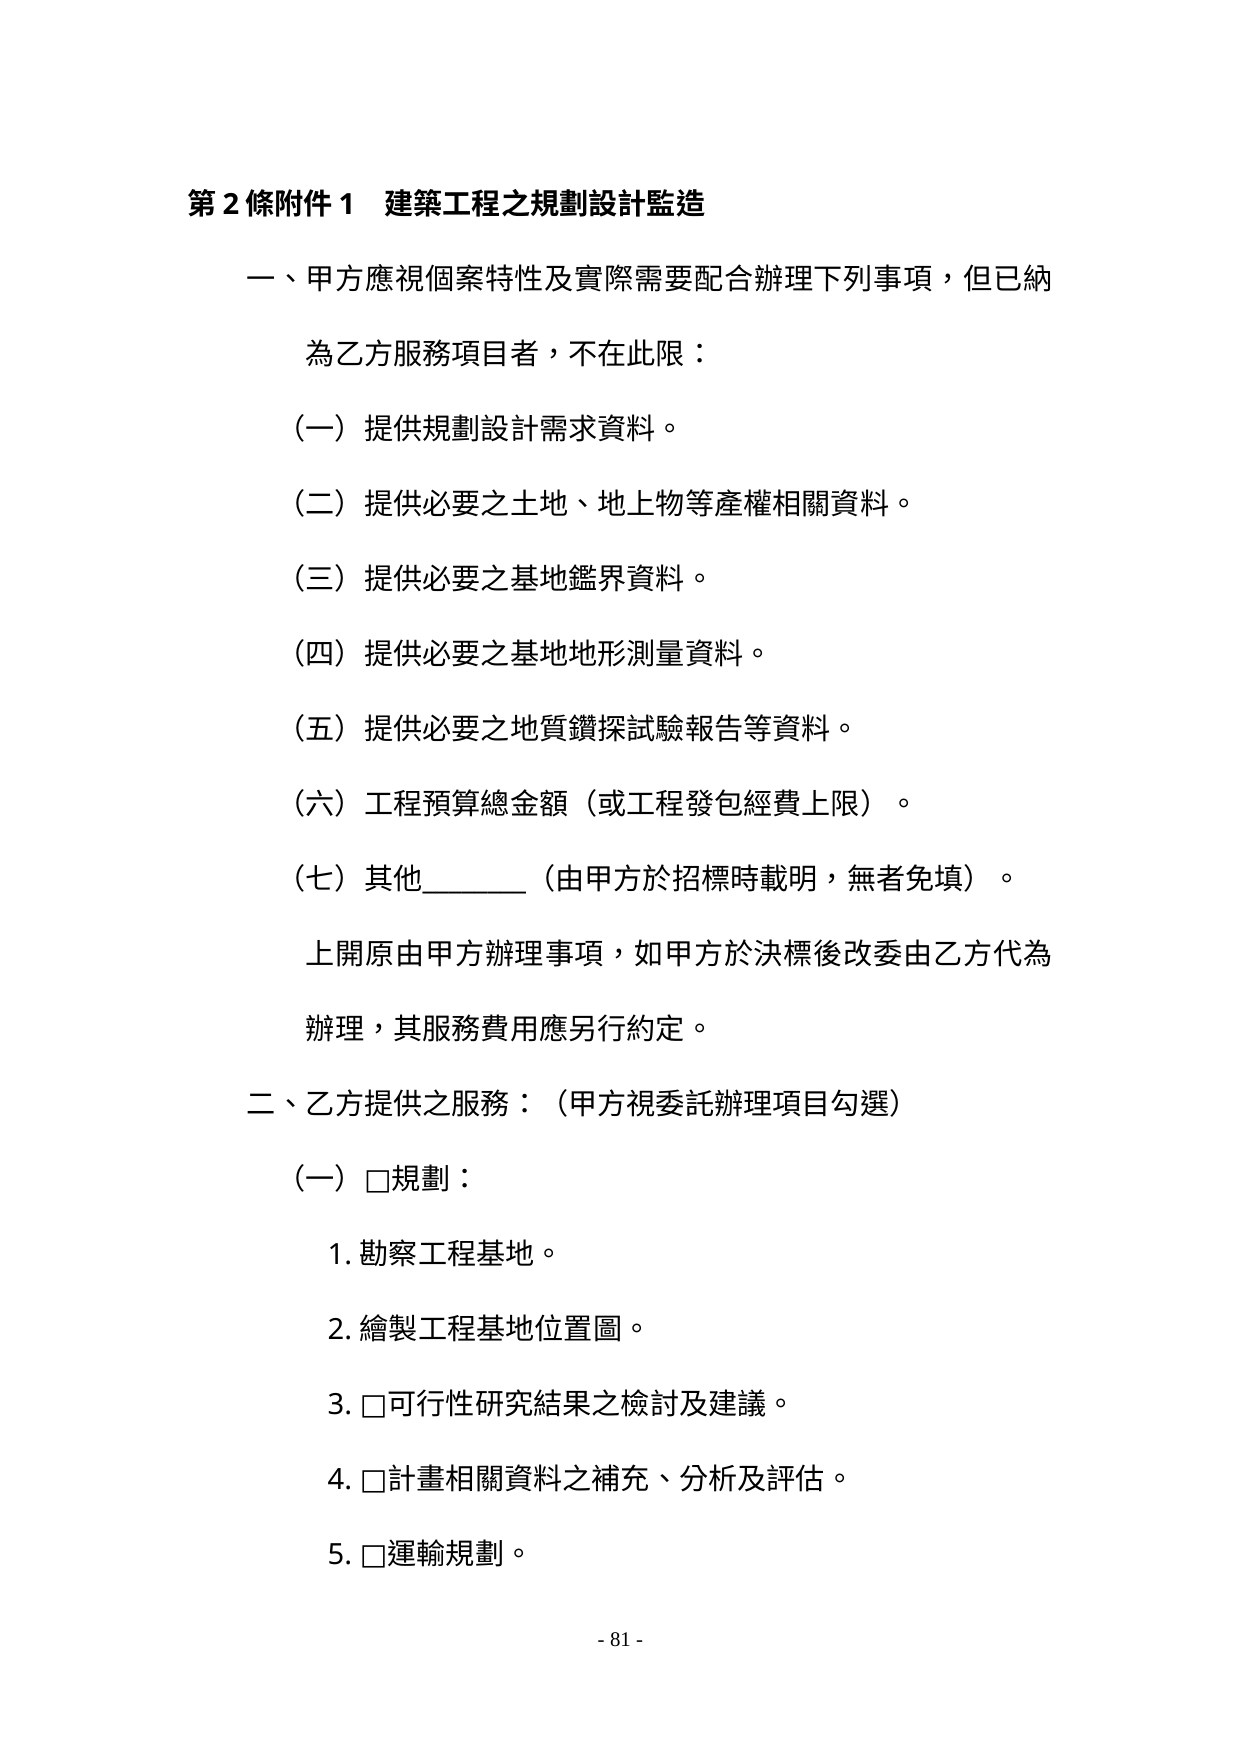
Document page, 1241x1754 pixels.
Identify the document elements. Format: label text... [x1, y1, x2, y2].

text 上開原由甲方辦理事項，如甲方於決標後改委由乙方代為辦理，其服務費用應另行約定。 [306, 914, 1053, 1064]
list 其他________（由甲方於招標時載明，無者免填）。 [276, 839, 1053, 914]
list 提供必要之地質鑽探試驗報告等資料。 [276, 689, 1053, 764]
list 甲方應視個案特性及實際需要配合辦理下列事項，但已納為乙方服務項目者，不在此限： [247, 239, 1053, 389]
list 勘察工程基地。 [327, 1214, 1047, 1289]
list □運輸規劃。 [327, 1514, 1047, 1589]
list 提供必要之基地地形測量資料。 [276, 614, 1053, 689]
list □可行性研究結果之檢討及建議。 [327, 1364, 1047, 1439]
list 提供必要之基地鑑界資料。 [276, 539, 1053, 614]
list 乙方提供之服務：（甲方視委託辦理項目勾選） [247, 1064, 1053, 1139]
list 繪製工程基地位置圖。 [327, 1289, 1047, 1364]
list 工程預算總金額（或工程發包經費上限）。 [276, 764, 1053, 839]
list 提供規劃設計需求資料。 [276, 389, 1053, 464]
text 第2條附件1 建築工程之規劃設計監造 [187, 164, 1053, 239]
list □計畫相關資料之補充、分析及評估。 [327, 1439, 1047, 1514]
list □規劃： [276, 1139, 1053, 1214]
list 提供必要之土地、地上物等產權相關資料。 [276, 464, 1053, 539]
